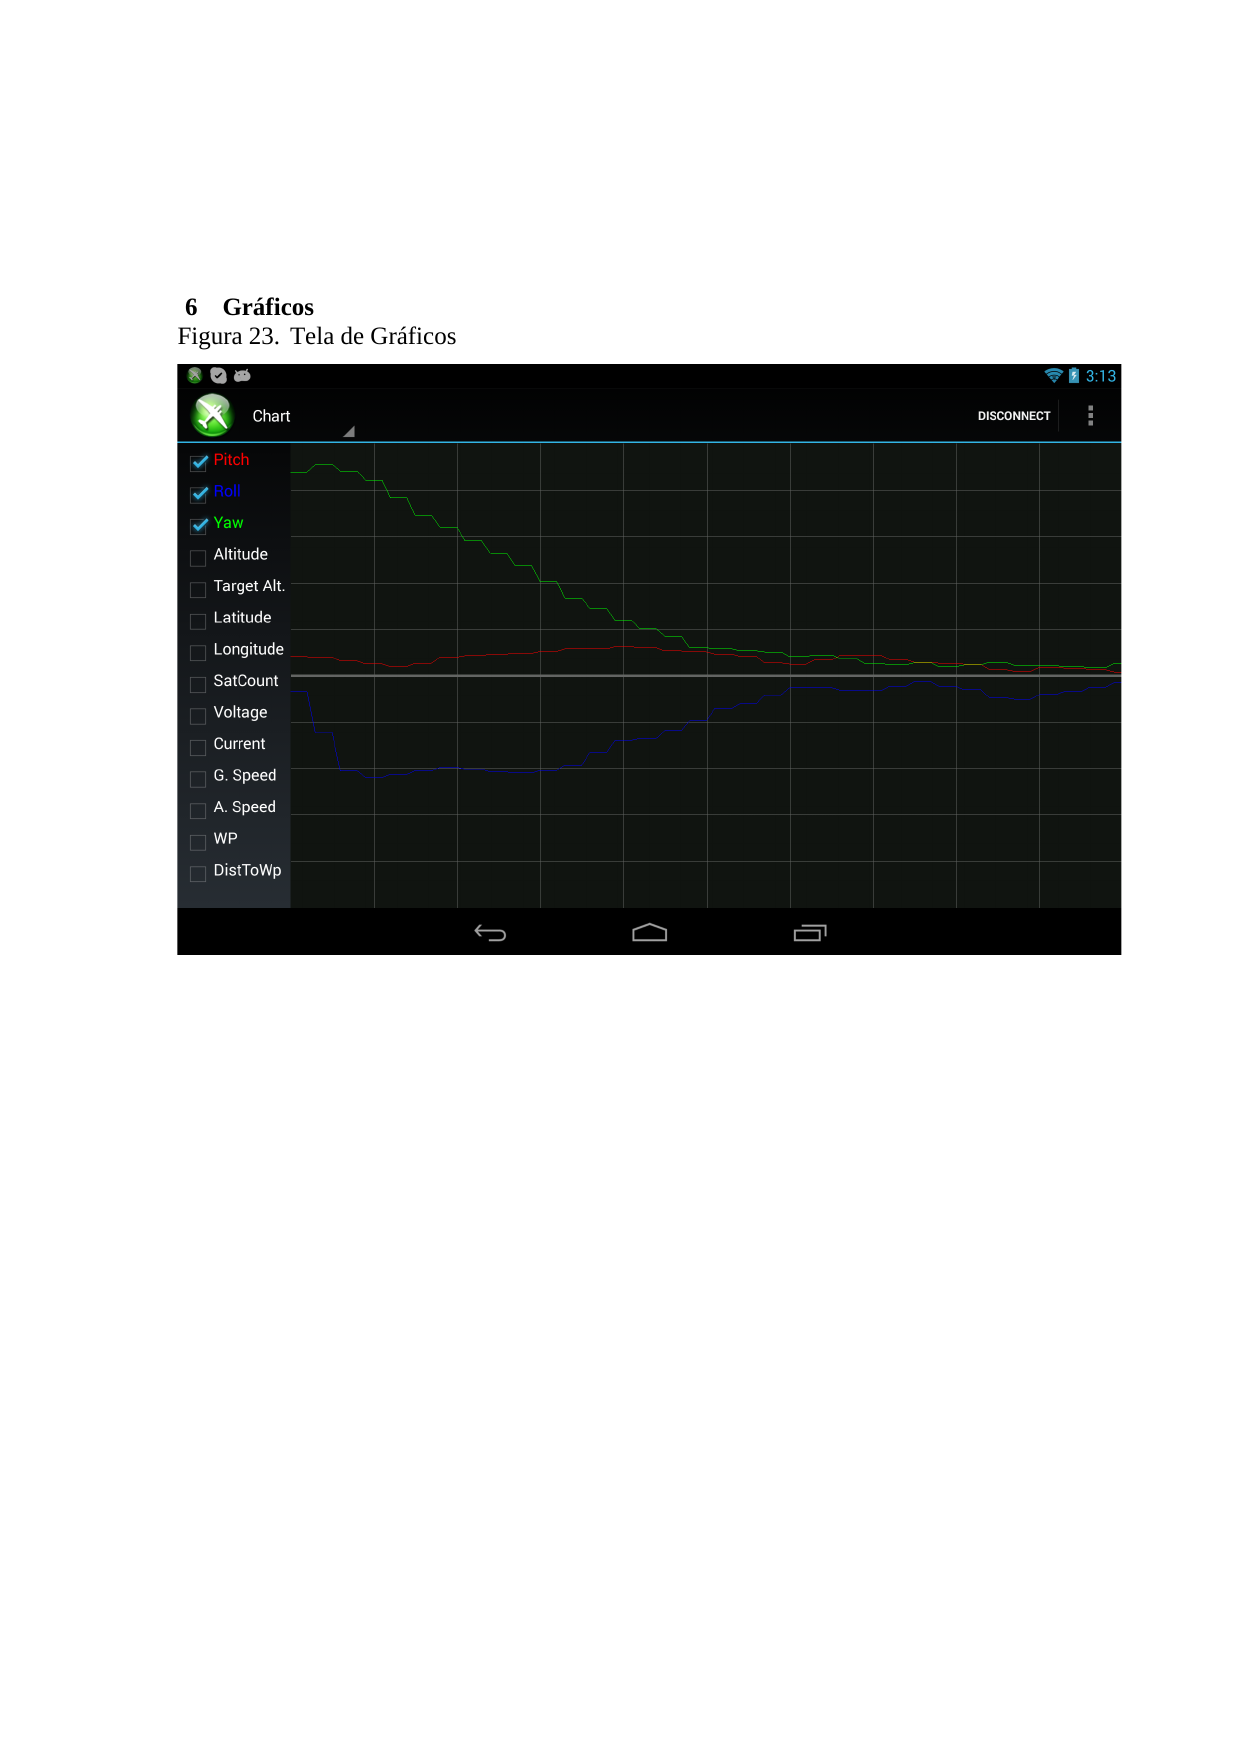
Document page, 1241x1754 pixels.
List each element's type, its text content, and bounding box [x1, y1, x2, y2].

picture [177, 364, 1122, 955]
list Tela de Gráficos [177, 321, 1121, 350]
list Gráficos [185, 292, 1121, 321]
